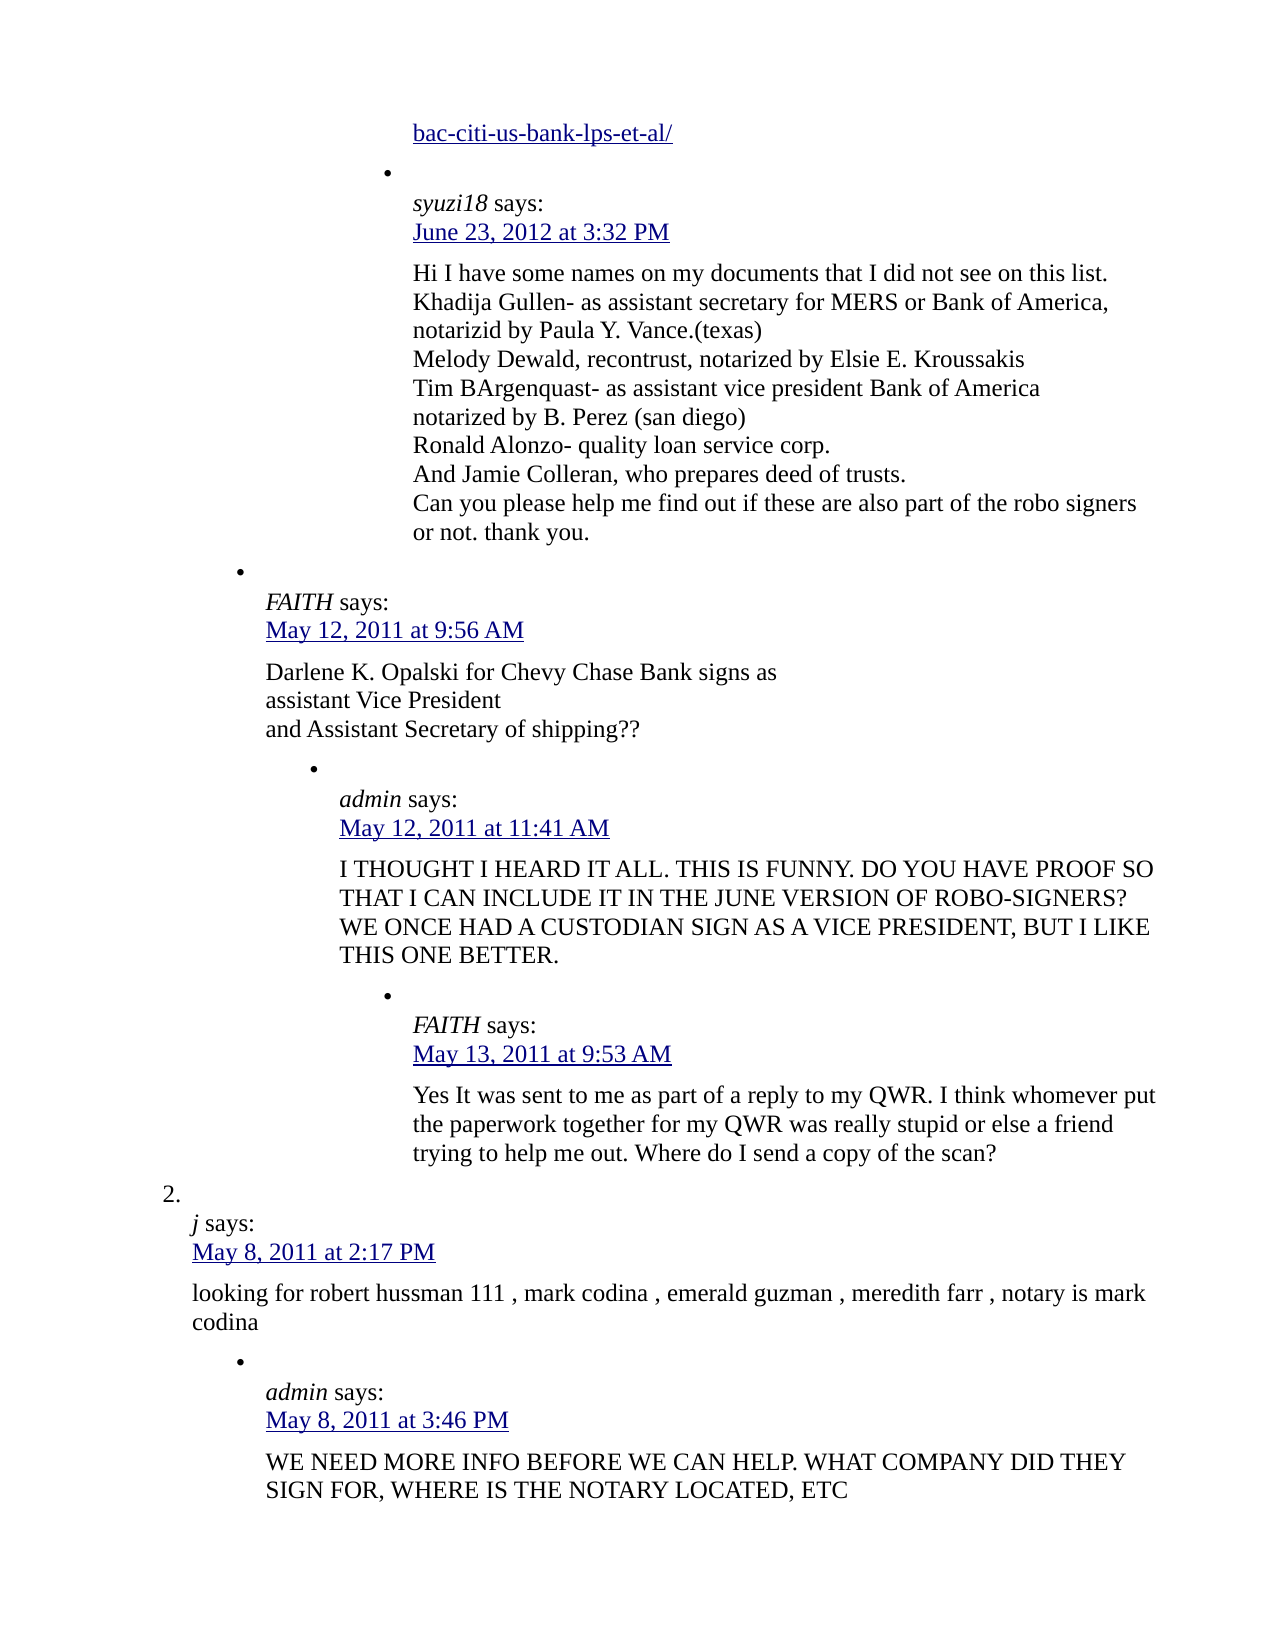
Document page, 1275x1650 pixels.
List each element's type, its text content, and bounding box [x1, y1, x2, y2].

list looking for robert hussman 111 , mark codina , emerald guzman , meredith farr , notary is mark codina [162, 1278, 1157, 1336]
list WE NEED MORE INFO BEFORE WE CAN HELP. WHAT COMPANY DID THEY SIGN FOR, WHERE IS THE NOTARY LOCATED, ETC [236, 1447, 1157, 1504]
list May 12, 2011 at 9:56 AM [236, 616, 1157, 644]
list May 8, 2011 at 3:46 PM [236, 1406, 1157, 1434]
list Hi I have some names on my documents that I did not see on this list. Khadija Gullen- as assistant secretary for MERS or Bank of America, notarizid by Paula Y. Vance.(texas) Melody Dewald, recontrust, notarized by Elsie E. Kroussakis Tim BArgenquast- as assistant vice president Bank of America notarized by B. Perez (san diego) Ronald Alonzo- quality loan service corp. And Jamie Colleran, who prepares deed of trusts. Can you please help me find out if these are also part of the robo signers or not. thank you. [383, 258, 1157, 546]
list admin says: [309, 784, 1157, 813]
list Yes It was sent to me as part of a reply to my QWR. I think whomever put the paperwork together for my QWR was really stupid or else a friend trying to help me out. Where do I send a copy of the scan? [383, 1081, 1157, 1167]
list May 13, 2011 at 9:53 AM [383, 1039, 1157, 1068]
list syuzi18 says: [383, 188, 1157, 217]
list May 8, 2011 at 2:17 PM [162, 1237, 1157, 1266]
list admin says: [236, 1377, 1157, 1406]
list Darlene K. Opalski for Chevy Chase Bank signs as assistant Vice President and Assistant Secretary of shipping?? [236, 657, 1157, 743]
list FAITH says: [236, 587, 1157, 616]
list FAITH says: [383, 1011, 1157, 1039]
list j says: [162, 1208, 1157, 1237]
list bac-citi-us-bank-lps-et-al/ [383, 118, 1157, 147]
list I THOUGHT I HEARD IT ALL. THIS IS FUNNY. DO YOU HAVE PROOF SO THAT I CAN INCLUDE IT IN THE JUNE VERSION OF ROBO-SIGNERS? WE ONCE HAD A CUSTODIAN SIGN AS A VICE PRESIDENT, BUT I LIKE THIS ONE BETTER. [309, 854, 1157, 969]
list May 12, 2011 at 11:41 AM [309, 813, 1157, 842]
list June 23, 2012 at 3:32 PM [383, 217, 1157, 246]
